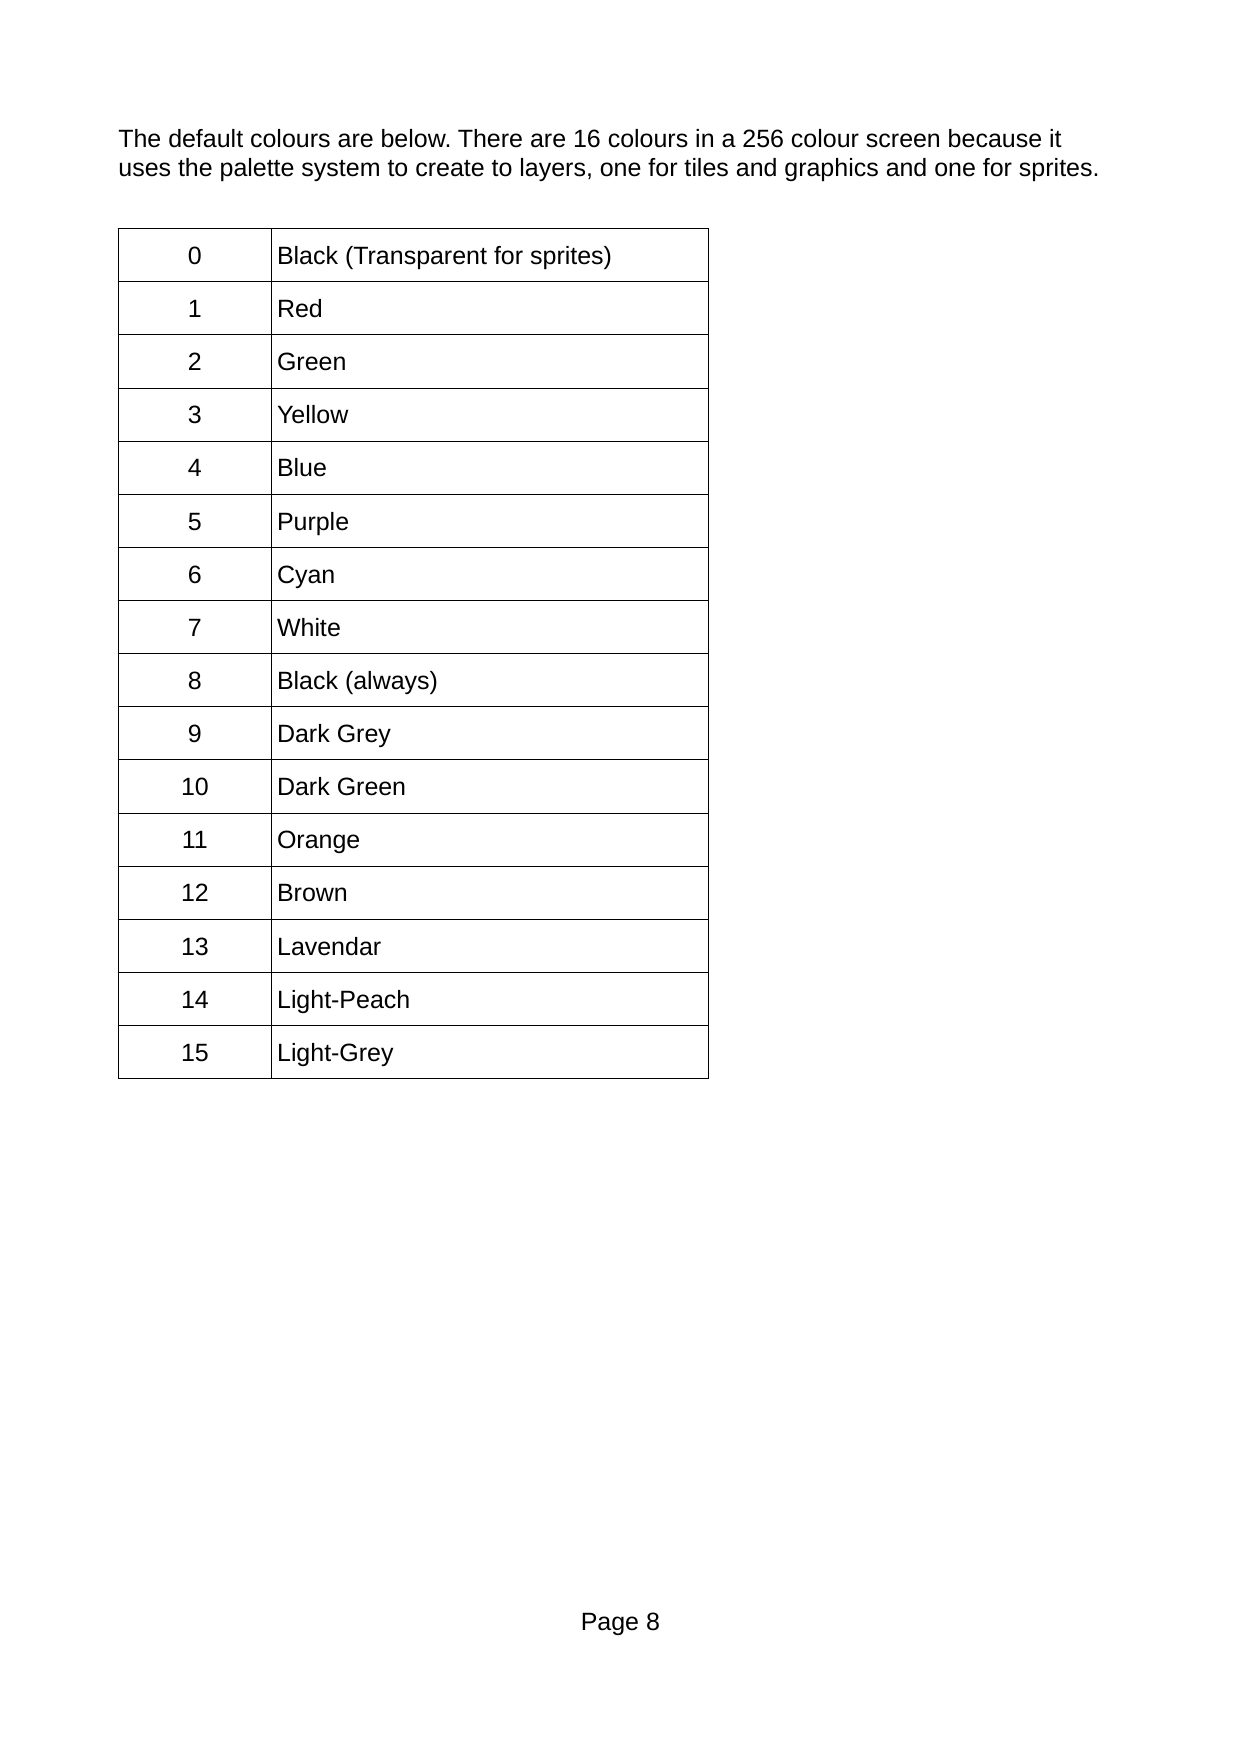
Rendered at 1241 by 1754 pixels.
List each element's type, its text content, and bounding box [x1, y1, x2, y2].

table_header 0 [119, 229, 271, 281]
table_cell 6 [119, 548, 271, 600]
table_cell 2 [119, 335, 271, 387]
table_cell Orange [272, 814, 708, 866]
table_cell 7 [119, 601, 271, 653]
table_cell 4 [119, 442, 271, 494]
table_cell 13 [119, 920, 271, 972]
table_cell 9 [119, 707, 271, 759]
table_cell 15 [119, 1026, 271, 1078]
table_cell Cyan [272, 548, 708, 600]
table_cell 8 [119, 654, 271, 706]
table_cell Light-Grey [272, 1026, 708, 1078]
table_cell 14 [119, 973, 271, 1025]
table_cell Green [272, 335, 708, 387]
table_cell Dark Green [272, 760, 708, 812]
table_cell 11 [119, 814, 271, 866]
table_cell 1 [119, 282, 271, 334]
table_cell Brown [272, 867, 708, 919]
table_cell Yellow [272, 389, 708, 441]
table_cell 5 [119, 495, 271, 547]
table_cell White [272, 601, 708, 653]
table_cell Light-Peach [272, 973, 708, 1025]
table_cell Blue [272, 442, 708, 494]
table_cell Dark Grey [272, 707, 708, 759]
table_cell Lavendar [272, 920, 708, 972]
text The default colours are below. There are 16 colours in a 256 colour screen because it uses the palette system to create to layers, one for tiles and graphics and one for sprites. [118, 124, 1122, 182]
table_cell Black (always) [272, 654, 708, 706]
table_cell 12 [119, 867, 271, 919]
table_header Black (Transparent for sprites) [272, 229, 708, 281]
table_cell Red [272, 282, 708, 334]
table_cell 10 [119, 760, 271, 812]
table_cell 3 [119, 389, 271, 441]
table_cell Purple [272, 495, 708, 547]
